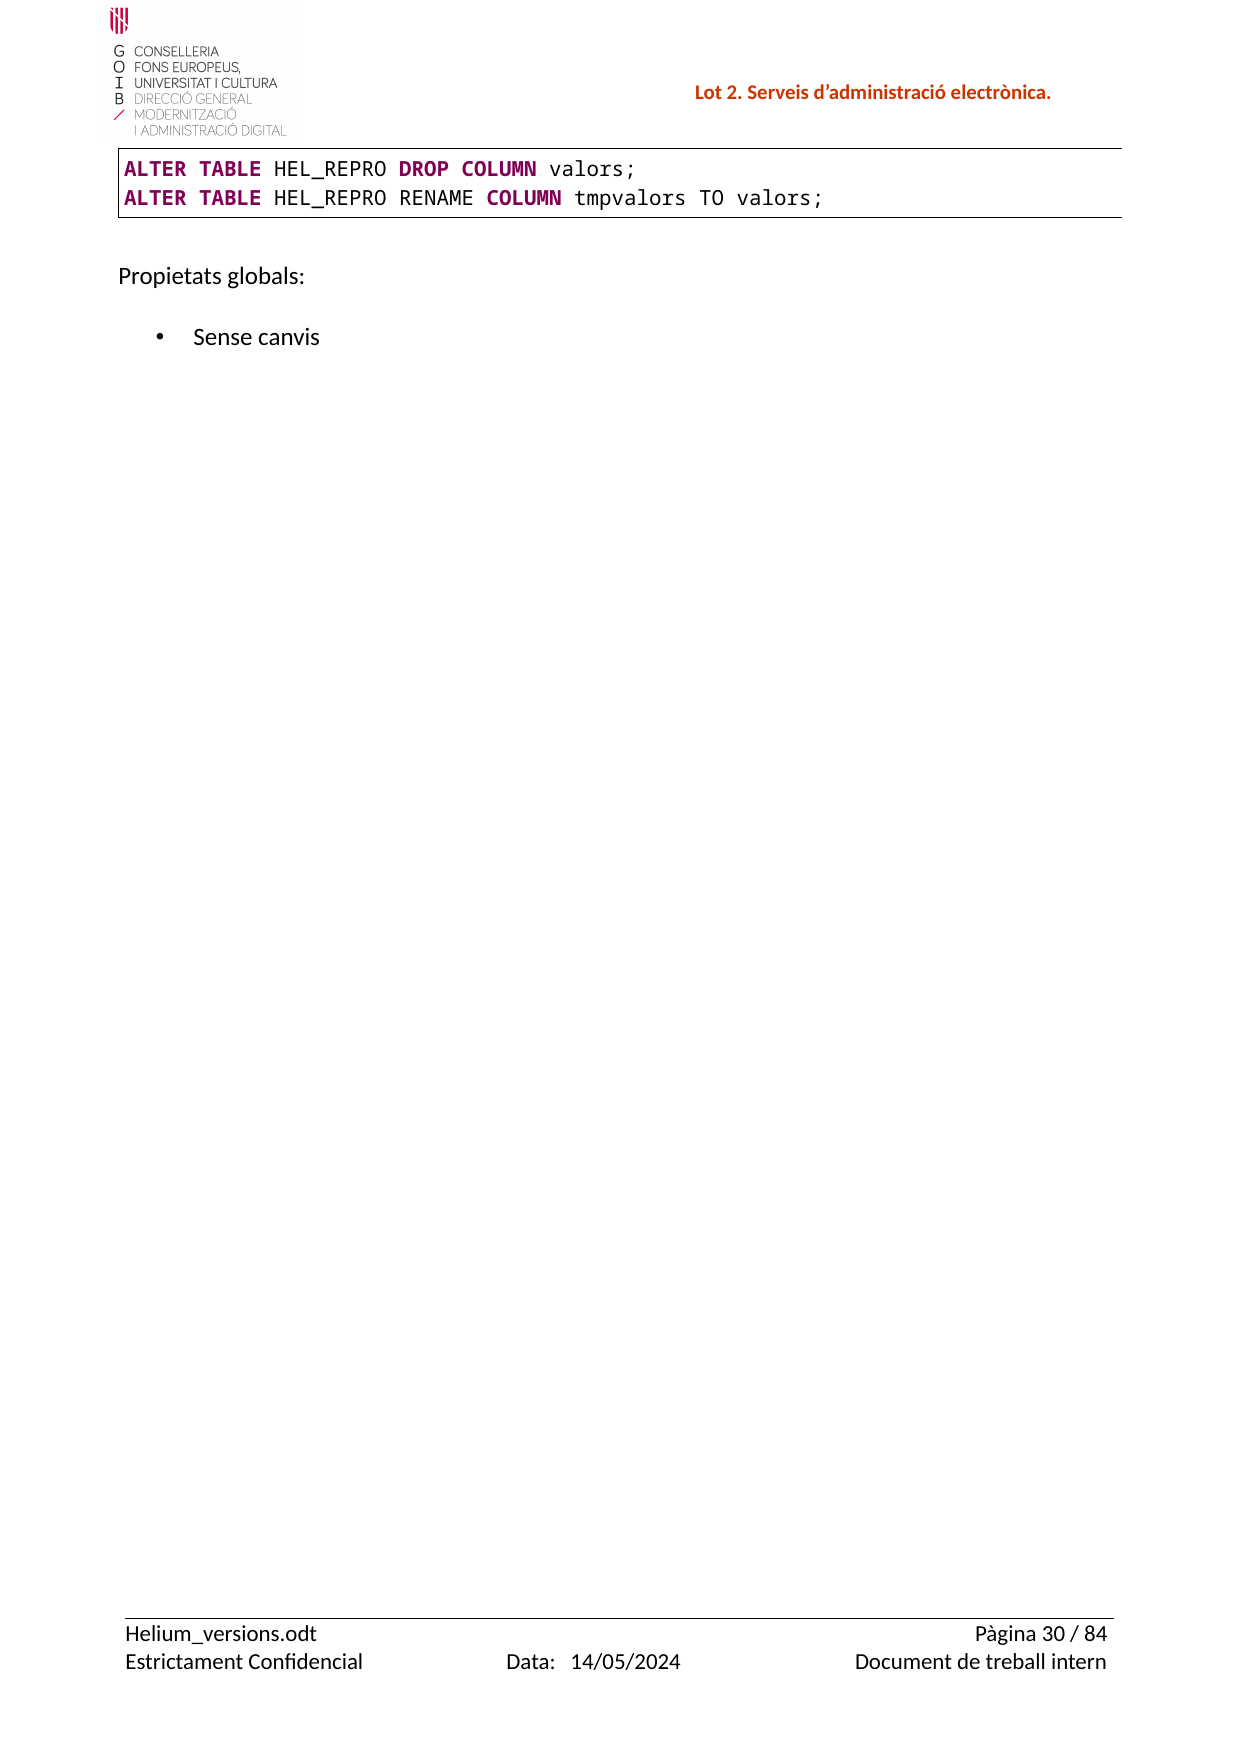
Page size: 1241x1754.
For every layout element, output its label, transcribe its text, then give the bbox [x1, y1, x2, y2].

list Sense canvis [156, 322, 1122, 352]
picture [100, 0, 297, 144]
text Propietats globals: [118, 261, 1122, 291]
table_header ALTER TABLE HEL_REPRO DROP COLUMN valors; ALTER TABLE HEL_REPRO RENAME COLUMN tmpvalors TO valors; [119, 149, 1122, 217]
